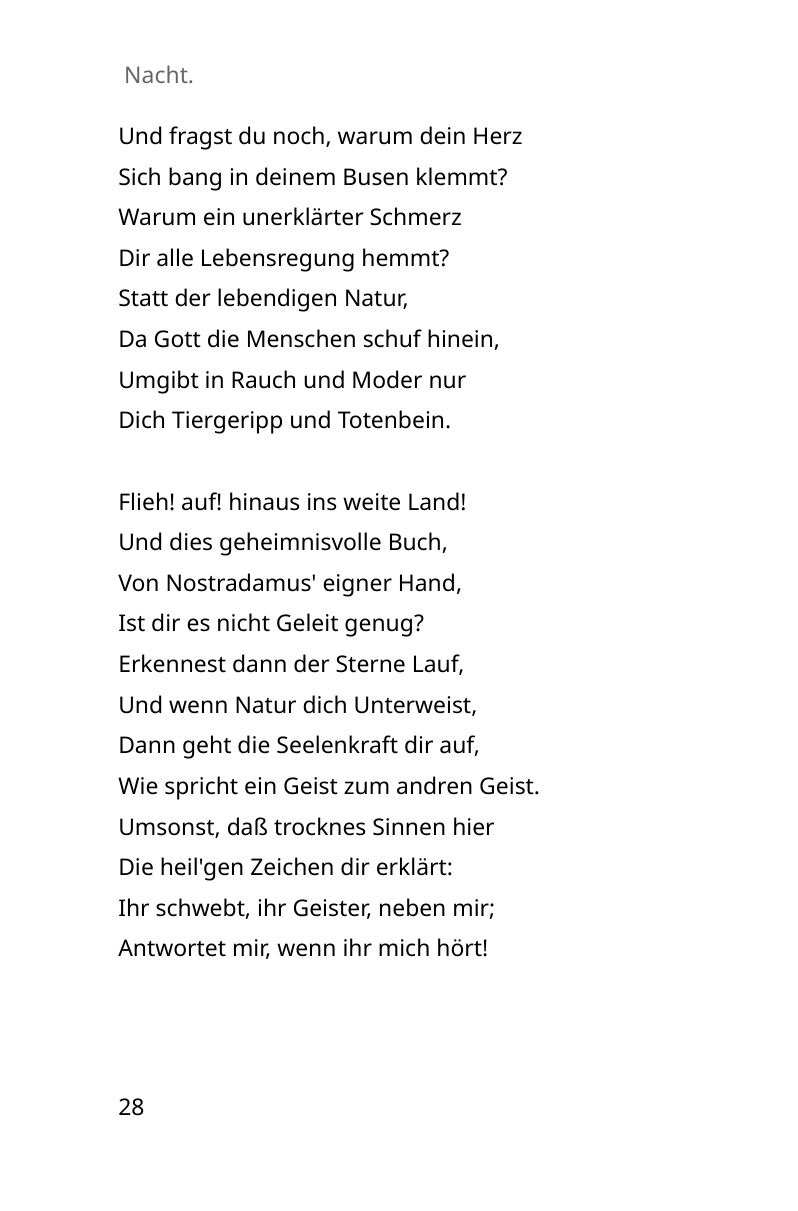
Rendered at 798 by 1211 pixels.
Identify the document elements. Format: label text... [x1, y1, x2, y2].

text Und fragst du noch, warum dein Herz Sich bang in deinem Busen klemmt? Warum ein unerklärter Schmerz Dir alle Lebensregung hemmt? Statt der lebendigen Natur, Da Gott die Menschen schuf hinein, Umgibt in Rauch und Moder nur Dich Tiergeripp und Totenbein. [118, 120, 679, 435]
text Flieh! auf! hinaus ins weite Land! Und dies geheimnisvolle Buch, Von Nostradamus' eigner Hand, Ist dir es nicht Geleit genug? Erkennest dann der Sterne Lauf, Und wenn Natur dich Unterweist, Dann geht die Seelenkraft dir auf, Wie spricht ein Geist zum andren Geist. Umsonst, daß trocknes Sinnen hier Die heil'gen Zeichen dir erklärt: Ihr schwebt, ihr Geister, neben mir; Antwortet mir, wenn ihr mich hört! [118, 462, 679, 963]
